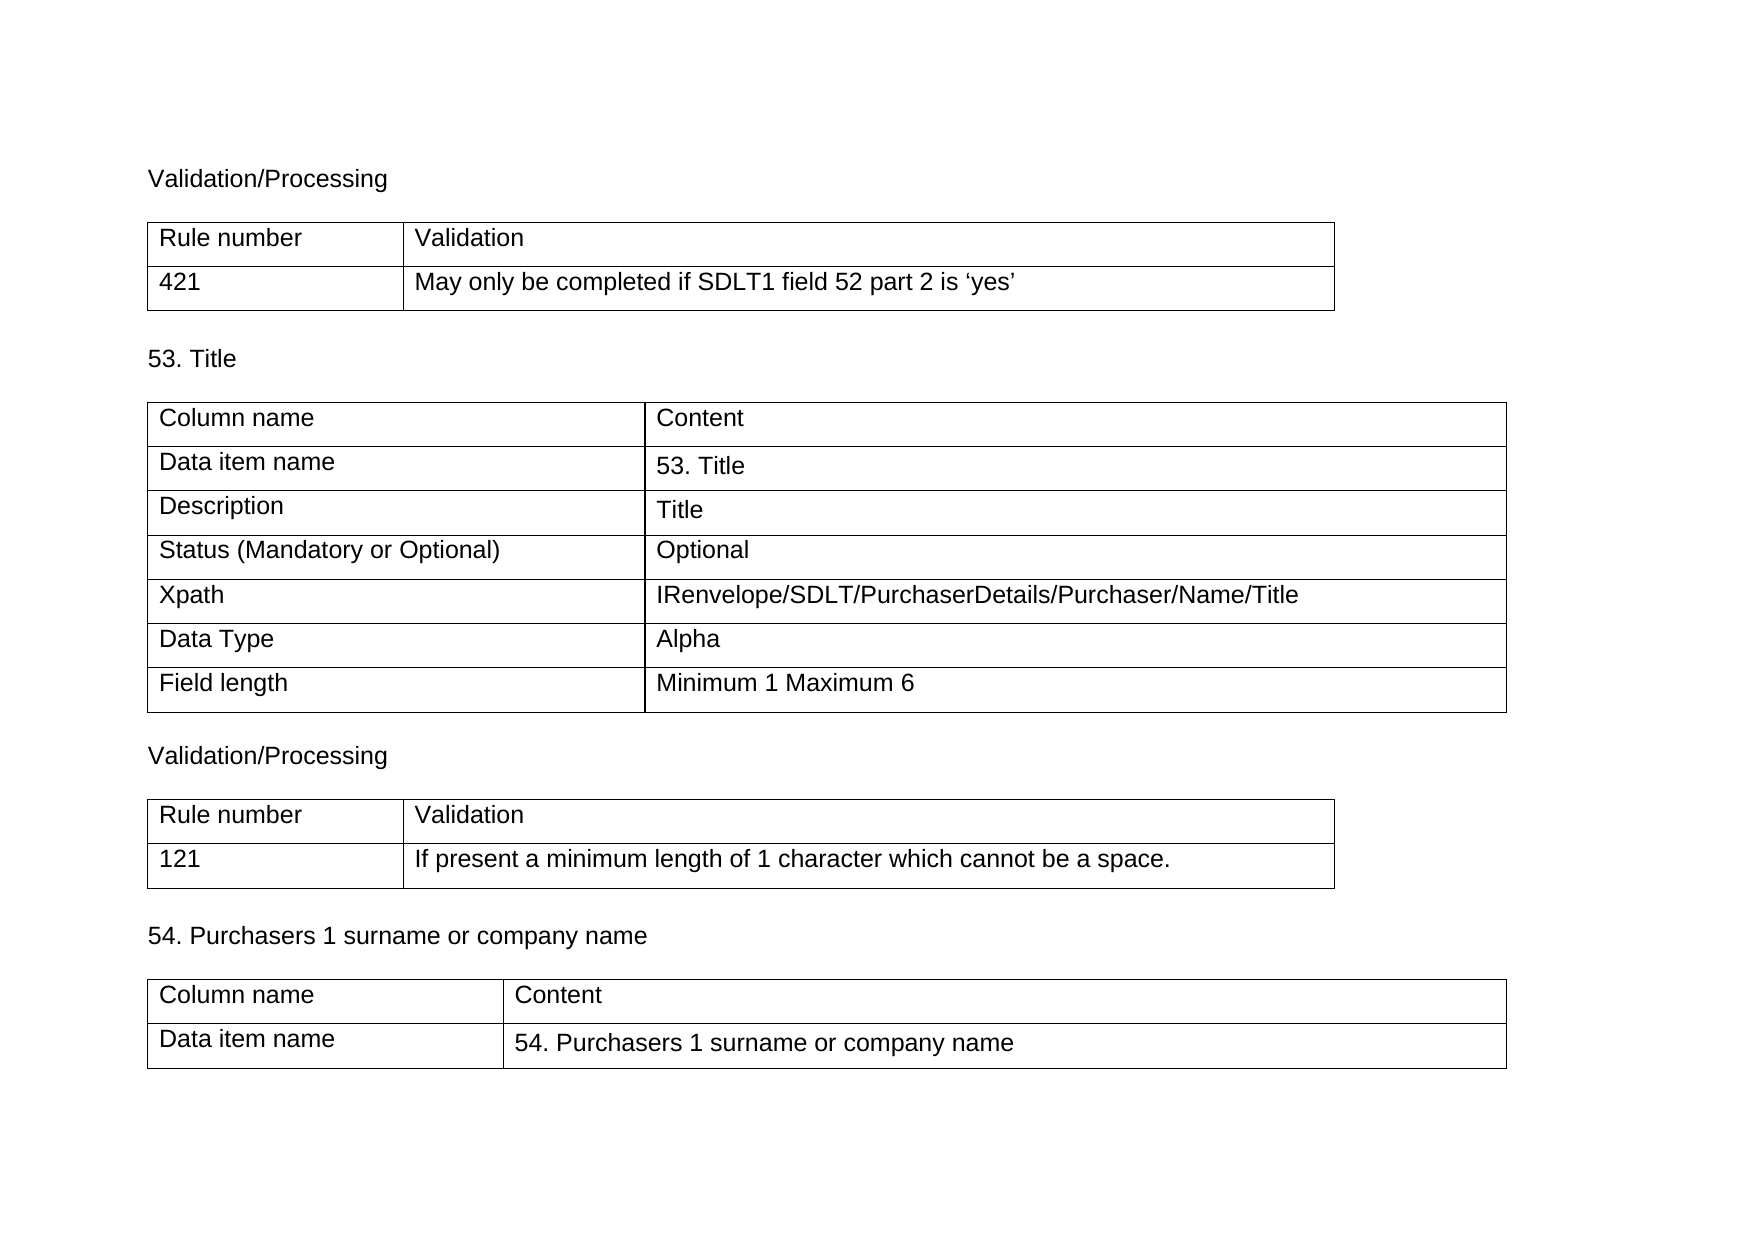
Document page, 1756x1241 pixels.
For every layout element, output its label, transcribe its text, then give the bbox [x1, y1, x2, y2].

table_cell 54. Purchasers 1 surname or company name [504, 1024, 1506, 1067]
table_header Content [504, 980, 1506, 1023]
text Validation/Processing [148, 741, 1515, 770]
table_header Content [646, 403, 1506, 446]
table_cell 121 [148, 844, 403, 887]
table_cell Data item name [148, 1024, 503, 1067]
table_cell Minimum 1 Maximum 6 [646, 668, 1506, 712]
table_header Rule number [148, 223, 403, 266]
subtitle 54. Purchasers 1 surname or company name [148, 921, 1515, 950]
table_header Validation [404, 223, 1334, 266]
table_header Column name [148, 980, 503, 1023]
text Validation/Processing [148, 164, 1515, 193]
table_cell 53. Title [646, 447, 1506, 490]
table_header Validation [404, 800, 1334, 843]
table_cell 421 [148, 267, 403, 310]
table_cell Alpha [646, 624, 1506, 667]
table_header Column name [148, 403, 644, 446]
table_header Rule number [148, 800, 403, 843]
table_cell Description [148, 491, 644, 534]
table_cell May only be completed if SDLT1 field 52 part 2 is ‘yes’ [404, 267, 1334, 310]
table_cell Data item name [148, 447, 644, 490]
table_cell Data Type [148, 624, 644, 667]
table_cell Xpath [148, 580, 644, 623]
subtitle 53. Title [148, 344, 1515, 373]
table_cell Optional [646, 536, 1506, 579]
table_cell If present a minimum length of 1 character which cannot be a space. [404, 844, 1334, 887]
table_cell Title [646, 491, 1506, 534]
table_cell Field length [148, 668, 644, 712]
table_cell Status (Mandatory or Optional) [148, 536, 644, 579]
table_cell IRenvelope/SDLT/PurchaserDetails/Purchaser/Name/Title [646, 580, 1506, 623]
